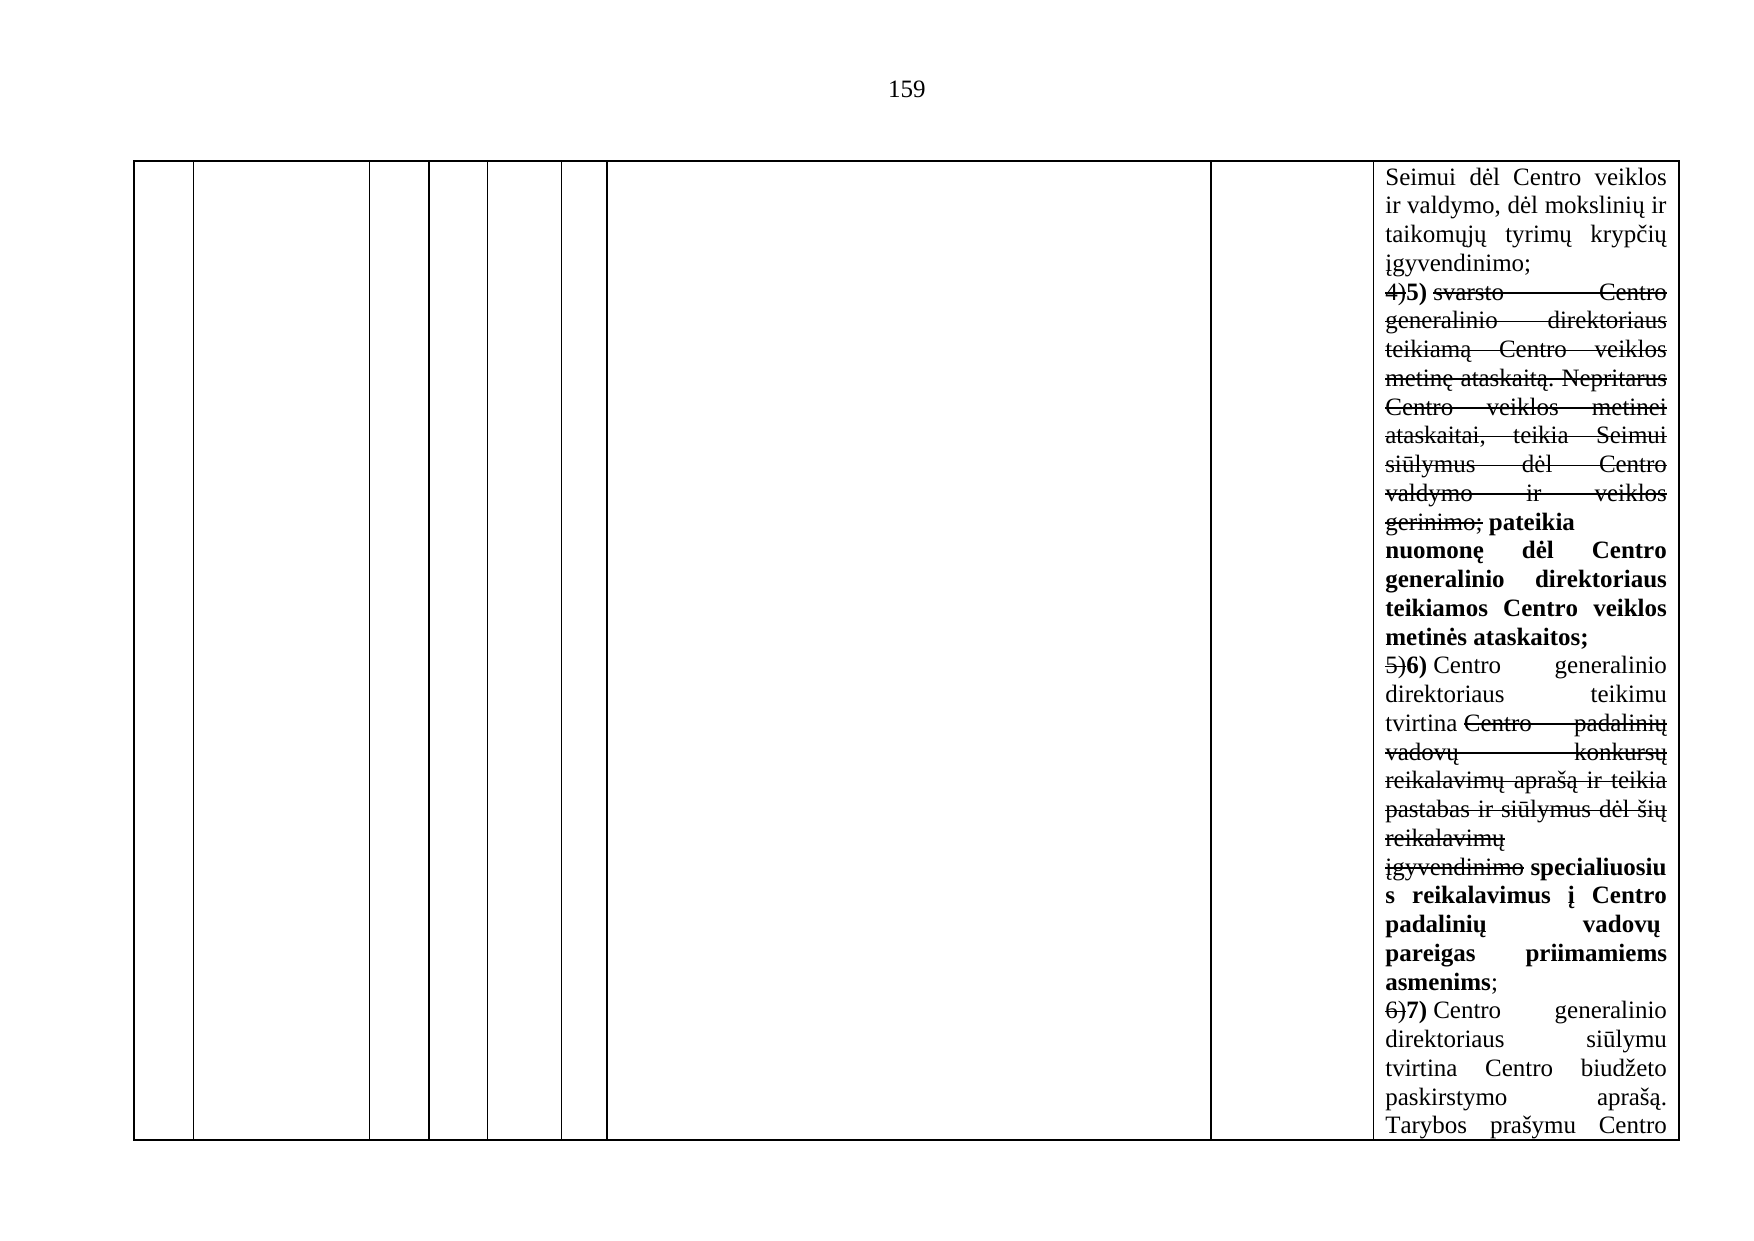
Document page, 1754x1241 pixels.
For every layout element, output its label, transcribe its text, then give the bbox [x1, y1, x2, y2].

table_cell [194, 162, 369, 1139]
table_cell [135, 162, 193, 1139]
table_cell [370, 162, 428, 1139]
table_cell [562, 162, 606, 1139]
table_cell [608, 162, 1210, 1139]
table_cell Seimui dėl Centro veiklos ir valdymo, dėl mokslinių ir taikomųjų tyrimų krypčių įgyvendinimo; 4)5) svarsto Centro generalinio direktoriaus teikiamą Centro veiklos metinę ataskaitą. Nepritarus Centro veiklos metinei ataskaitai, teikia Seimui siūlymus dėl Centro valdymo ir veiklos gerinimo; pateikia nuomonę dėl Centro generalinio direktoriaus teikiamos Centro veiklos metinės ataskaitos; 5)6) Centro generalinio direktoriaus teikimu tvirtina Centro padalinių vadovų konkursų reikalavimų aprašą ir teikia pastabas ir siūlymus dėl šių reikalavimų įgyvendinimo specialiuosius reikalavimus į Centro padalinių vadovų pareigas priimamiems asmenims; 6)7) Centro generalinio direktoriaus siūlymu tvirtina Centro biudžeto paskirstymo aprašą. Tarybos prašymu Centro [1374, 162, 1678, 1139]
table_cell [488, 162, 561, 1139]
table_cell [430, 162, 487, 1139]
table_cell [1212, 162, 1373, 1139]
